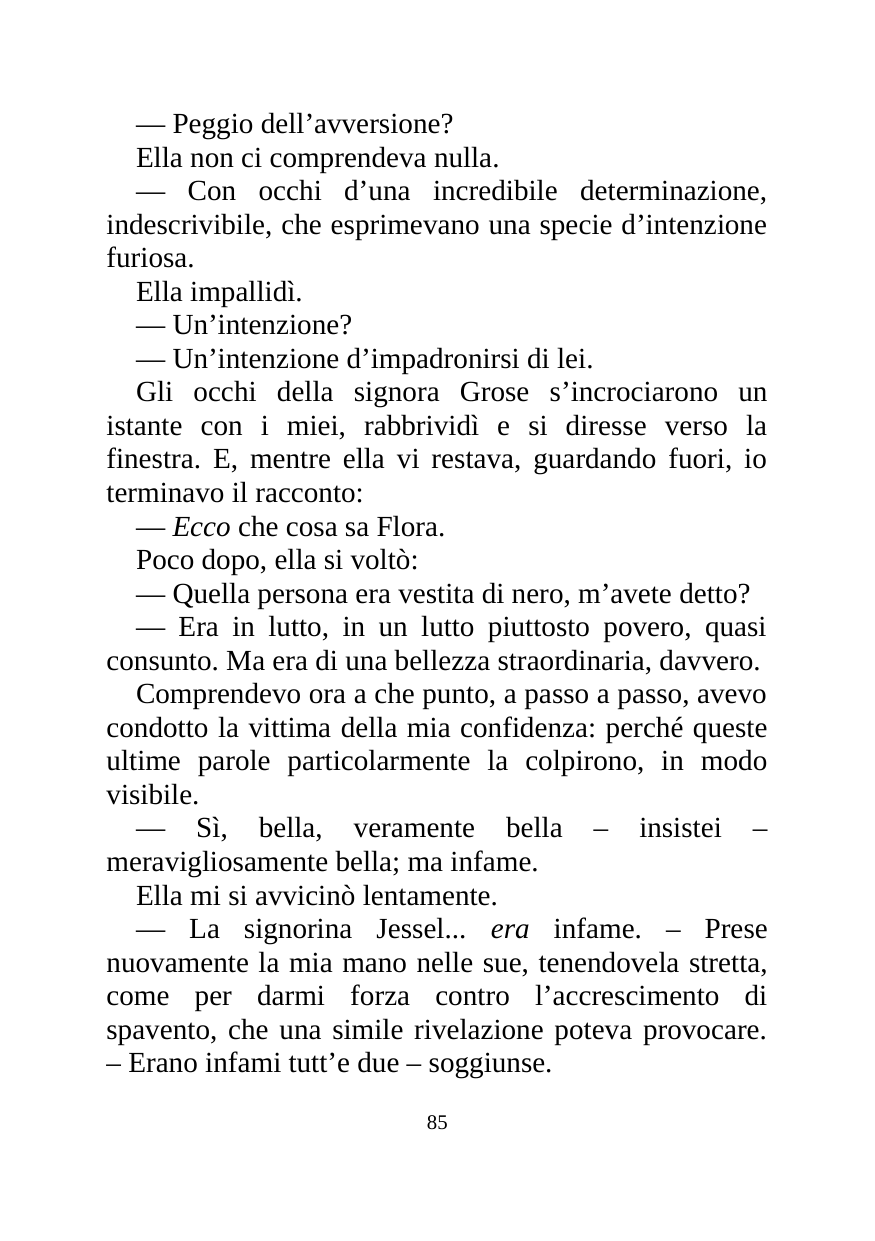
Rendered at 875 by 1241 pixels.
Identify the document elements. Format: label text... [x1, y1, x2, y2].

text — La signorina Jessel... era infame. – Prese nuovamente la mia mano nelle sue, tenendovela stretta, come per darmi forza contro l’accrescimento di spavento, che una simile rivelazione poteva provocare. – Erano infami tutt’e due – soggiunse. [106, 911, 768, 1079]
text — Con occhi d’una incredibile determinazione, indescrivibile, che esprimevano una specie d’intenzione furiosa. [106, 173, 768, 274]
text — Un’intenzione? [106, 307, 768, 341]
text Ella non ci comprendeva nulla. [106, 140, 768, 173]
text Gli occhi della signora Grose s’incrociarono un istante con i miei, rabbrividì e si diresse verso la finestra. E, mentre ella vi restava, guardando fuori, io terminavo il racconto: [106, 374, 768, 509]
text — Sì, bella, veramente bella – insistei – meravigliosamente bella; ma infame. [106, 811, 768, 878]
text Ella mi si avvicinò lentamente. [106, 878, 768, 911]
text Comprendevo ora a che punto, a passo a passo, avevo condotto la vittima della mia confidenza: perché queste ultime parole particolarmente la colpirono, in modo visibile. [106, 676, 768, 811]
text Ella impallidì. [106, 274, 768, 307]
text — Era in lutto, in un lutto piuttosto povero, quasi consunto. Ma era di una bellezza straordinaria, davvero. [106, 609, 768, 676]
text — Un’intenzione d’impadronirsi di lei. [106, 341, 768, 374]
text — Quella persona era vestita di nero, m’avete detto? [106, 576, 768, 609]
text — Ecco che cosa sa Flora. [106, 509, 768, 542]
text — Peggio dell’avversione? [106, 106, 768, 140]
text Poco dopo, ella si voltò: [106, 542, 768, 576]
